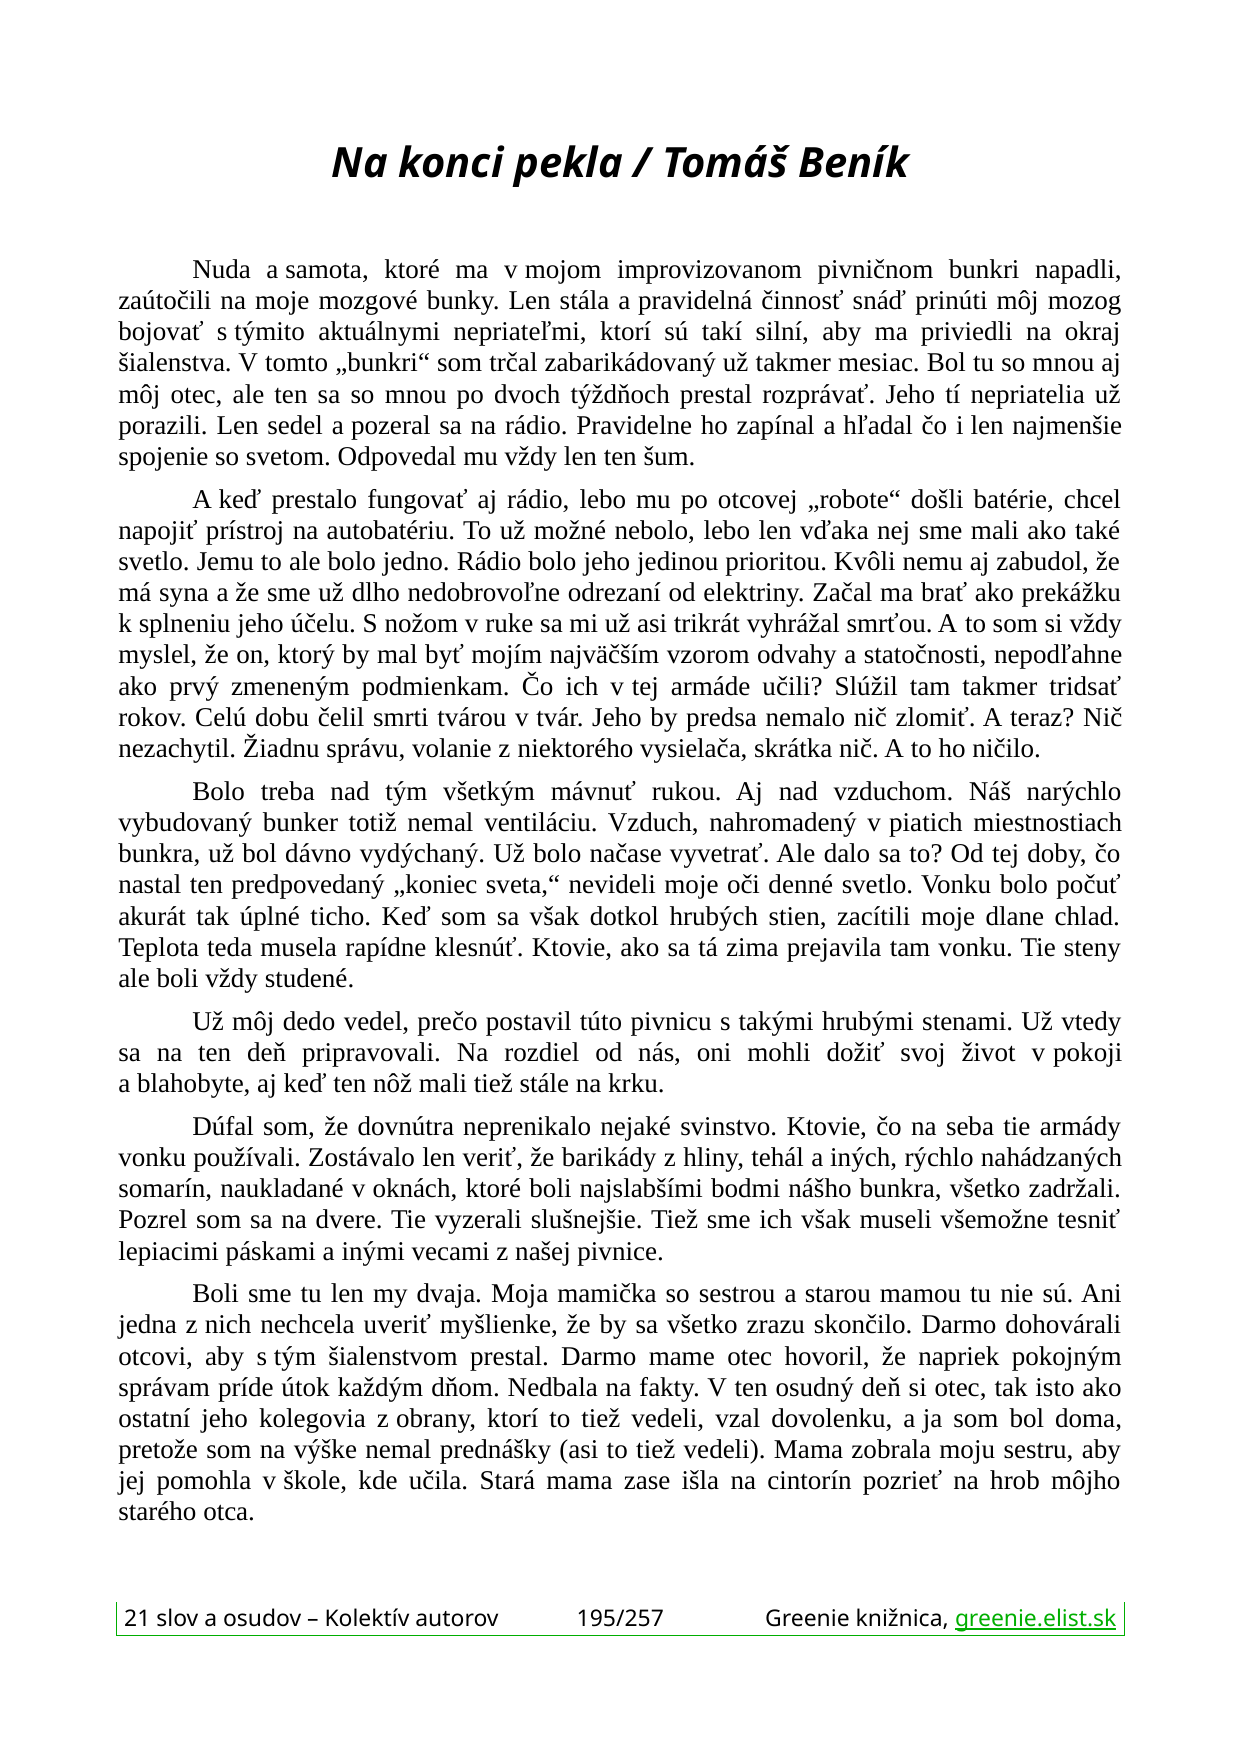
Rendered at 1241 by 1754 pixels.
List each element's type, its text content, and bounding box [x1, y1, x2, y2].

subtitle Na konci pekla / Tomáš Beník [118, 133, 1122, 190]
text Boli sme tu len my dvaja. Moja mamička so sestrou a starou mamou tu nie sú. Ani jedna z nich nechcela uveriť myšlienke, že by sa všetko zrazu skončilo. Darmo dohovárali otcovi, aby s tým šialenstvom prestal. Darmo mame otec hovoril, že napriek pokojným správam príde útok každým dňom. Nedbala na fakty. V ten osudný deň si otec, tak isto ako ostatní jeho kolegovia z obrany, ktorí to tiež vedeli, vzal dovolenku, a ja som bol doma, pretože som na výške nemal prednášky (asi to tiež vedeli). Mama zobrala moju sestru, aby jej pomohla v škole, kde učila. Stará mama zase išla na cintorín pozrieť na hrob môjho starého otca. [118, 1277, 1122, 1527]
text Nuda a samota, ktoré ma v mojom improvizovanom pivničnom bunkri napadli, zaútočili na moje mozgové bunky. Len stála a pravidelná činnosť snáď prinúti môj mozog bojovať s týmito aktuálnymi nepriateľmi, ktorí sú takí silní, aby ma priviedli na okraj šialenstva. V tomto „bunkri“ som trčal zabarikádovaný už takmer mesiac. Bol tu so mnou aj môj otec, ale ten sa so mnou po dvoch týždňoch prestal rozprávať. Jeho tí nepriatelia už porazili. Len sedel a pozeral sa na rádio. Pravidelne ho zapínal a hľadal čo i len najmenšie spojenie so svetom. Odpovedal mu vždy len ten šum. [118, 253, 1122, 471]
text Bolo treba nad tým všetkým mávnuť rukou. Aj nad vzduchom. Náš narýchlo vybudovaný bunker totiž nemal ventiláciu. Vzduch, nahromadený v piatich miestnostiach bunkra, už bol dávno vydýchaný. Už bolo načase vyvetrať. Ale dalo sa to? Od tej doby, čo nastal ten predpovedaný „koniec sveta,“ nevideli moje oči denné svetlo. Vonku bolo počuť akurát tak úplné ticho. Keď som sa však dotkol hrubých stien, zacítili moje dlane chlad. Teplota teda musela rapídne klesnúť. Ktovie, ako sa tá zima prejavila tam vonku. Tie steny ale boli vždy studené. [118, 775, 1122, 993]
text Už môj dedo vedel, prečo postavil túto pivnicu s takými hrubými stenami. Už vtedy sa na ten deň pripravovali. Na rozdiel od nás, oni mohli dožiť svoj život v pokoji a blahobyte, aj keď ten nôž mali tiež stále na krku. [118, 1005, 1122, 1098]
text Dúfal som, že dovnútra neprenikalo nejaké svinstvo. Ktovie, čo na seba tie armády vonku používali. Zostávalo len veriť, že barikády z hliny, tehál a iných, rýchlo nahádzaných somarín, naukladané v oknách, ktoré boli najslabšími bodmi nášho bunkra, všetko zadržali. Pozrel som sa na dvere. Tie vyzerali slušnejšie. Tiež sme ich však museli všemožne tesniť lepiacimi páskami a inými vecami z našej pivnice. [118, 1110, 1122, 1266]
text A keď prestalo fungovať aj rádio, lebo mu po otcovej „robote“ došli batérie, chcel napojiť prístroj na autobatériu. To už možné nebolo, lebo len vďaka nej sme mali ako také svetlo. Jemu to ale bolo jedno. Rádio bolo jeho jedinou prioritou. Kvôli nemu aj zabudol, že má syna a že sme už dlho nedobrovoľne odrezaní od elektriny. Začal ma brať ako prekážku k splneniu jeho účelu. S nožom v ruke sa mi už asi trikrát vyhrážal smrťou. A to som si vždy myslel, že on, ktorý by mal byť mojím najväčším vzorom odvahy a statočnosti, nepodľahne ako prvý zmeneným podmienkam. Čo ich v tej armáde učili? Slúžil tam takmer tridsať rokov. Celú dobu čelil smrti tvárou v tvár. Jeho by predsa nemalo nič zlomiť. A teraz? Nič nezachytil. Žiadnu správu, volanie z niektorého vysielača, skrátka nič. A to ho ničilo. [118, 483, 1122, 763]
